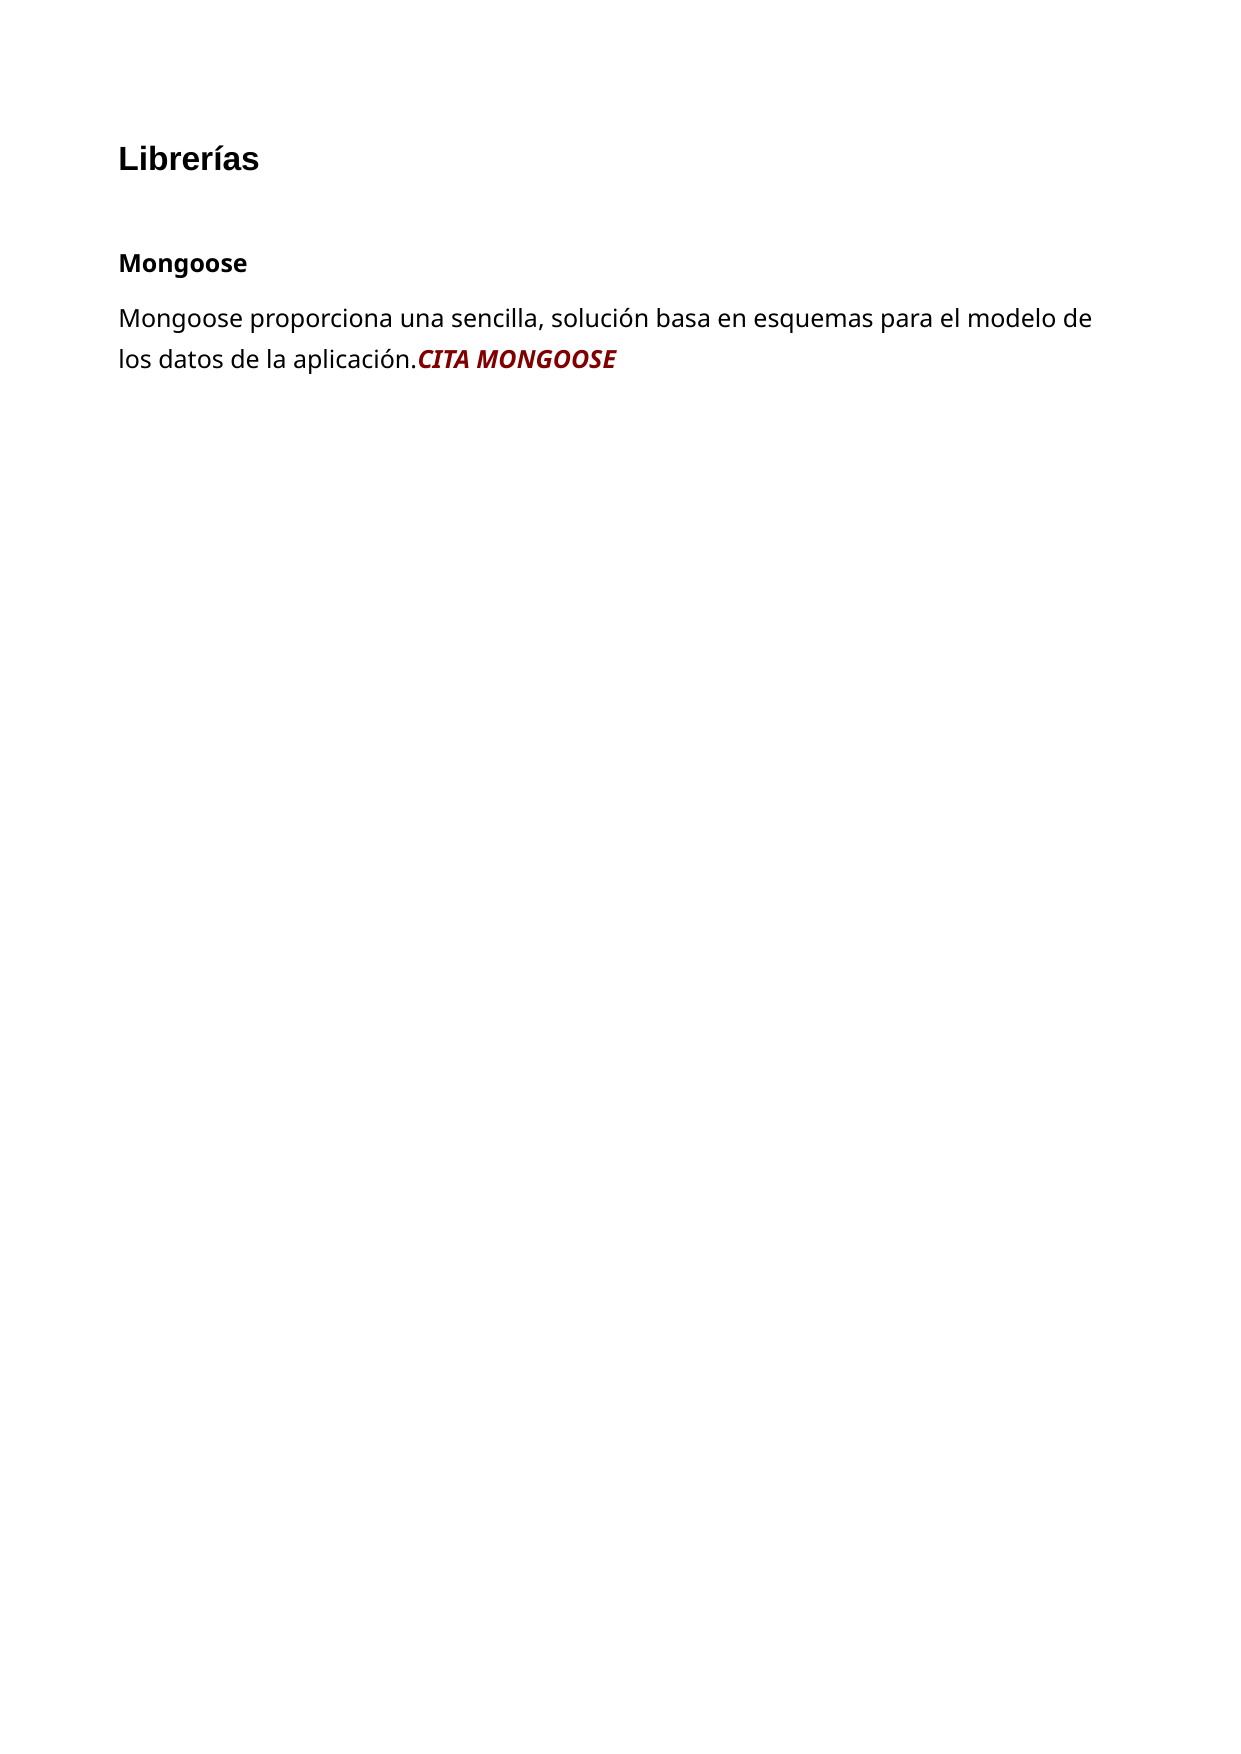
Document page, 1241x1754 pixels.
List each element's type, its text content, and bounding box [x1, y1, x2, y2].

subtitle Librerías [118, 139, 1122, 178]
subtitle Mongoose [118, 246, 1122, 279]
subtitle Mongoose proporciona una sencilla, solución basa en esquemas para el modelo de los datos de la aplicación.CITA MONGOOSE [118, 301, 1122, 376]
